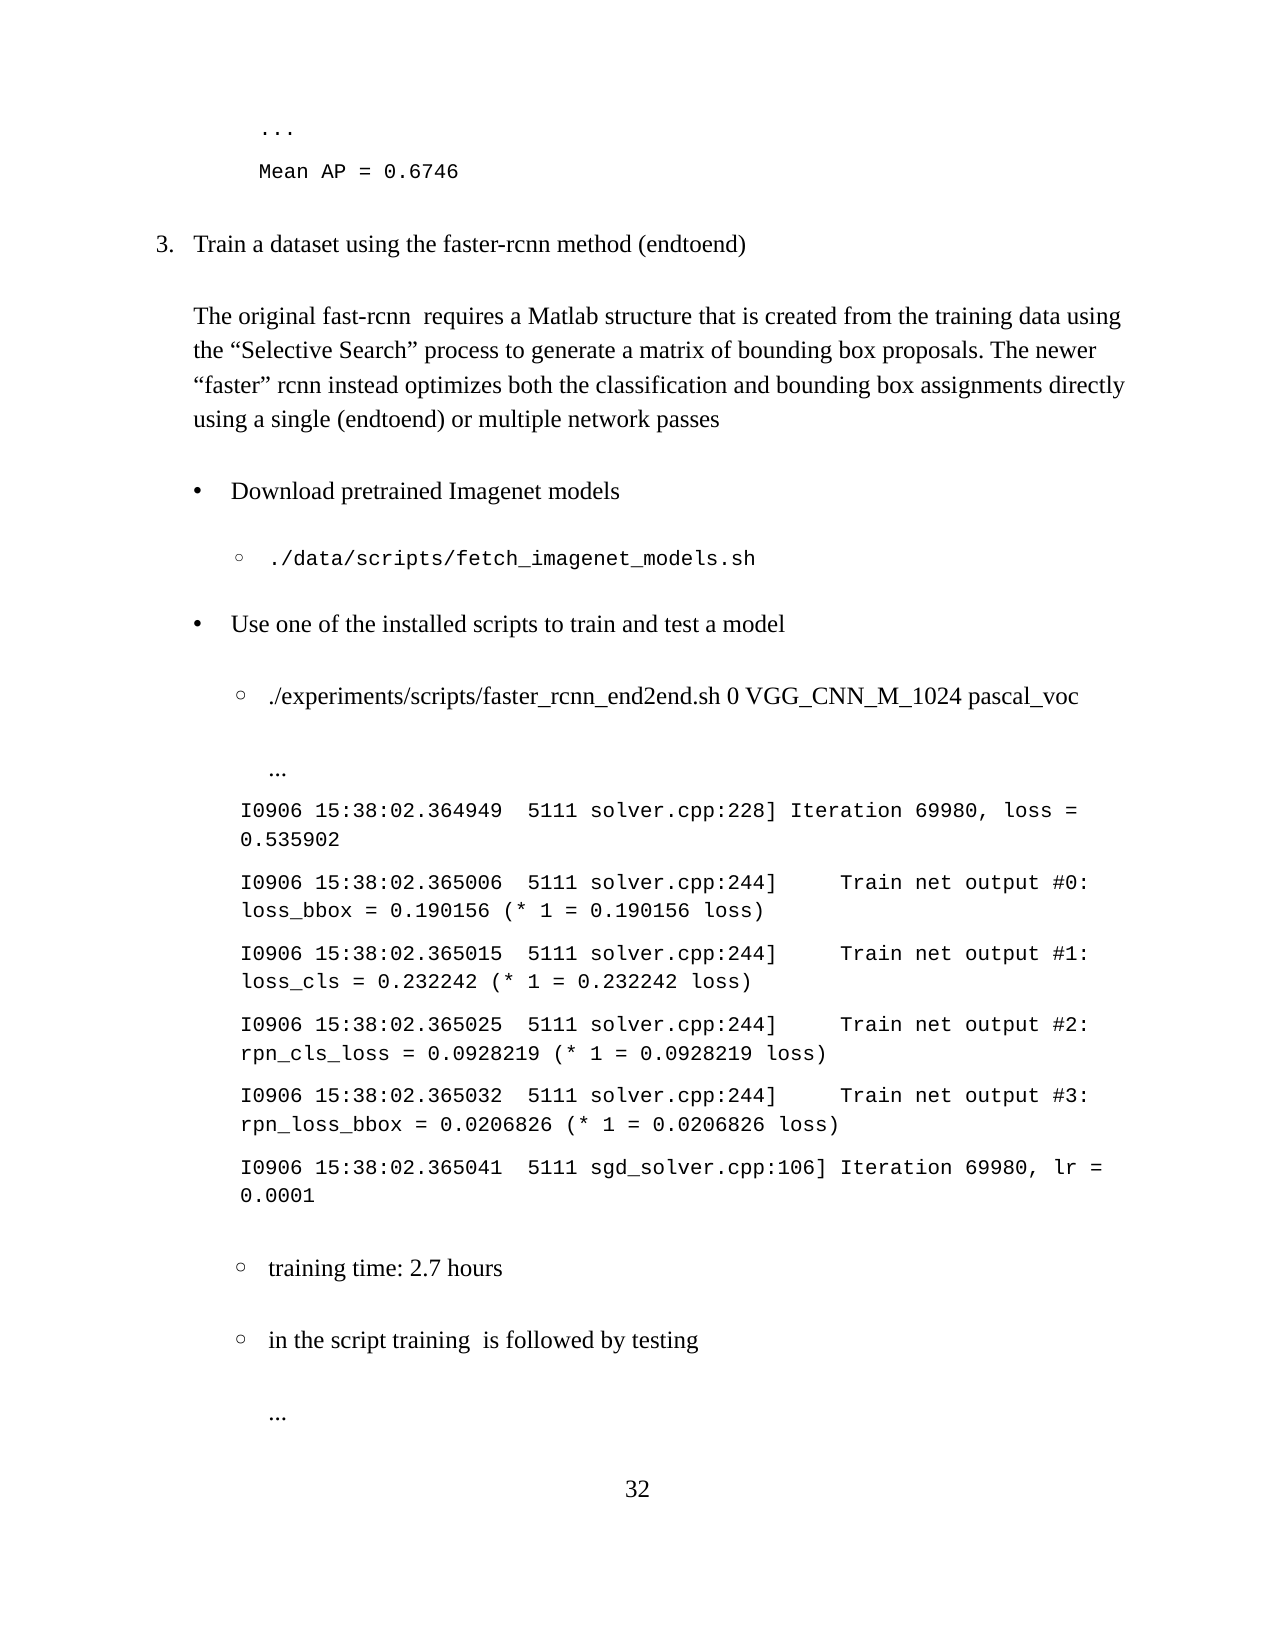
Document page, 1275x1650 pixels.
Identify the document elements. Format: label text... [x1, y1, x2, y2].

list Use one of the installed scripts to train and test a model [193, 609, 1157, 638]
text I0906 15:38:02.365015 5111 solver.cpp:244] Train net output #1: loss_cls = 0.232242 (* 1 = 0.232242 loss) [240, 943, 1157, 995]
text I0906 15:38:02.365006 5111 solver.cpp:244] Train net output #0: loss_bbox = 0.190156 (* 1 = 0.190156 loss) [240, 872, 1157, 924]
text Mean AP = 0.6746 [259, 161, 1157, 185]
text I0906 15:38:02.365032 5111 solver.cpp:244] Train net output #3: rpn_loss_bbox = 0.0206826 (* 1 = 0.0206826 loss) [240, 1085, 1157, 1137]
list ./experiments/scripts/faster_rcnn_end2end.sh 0 VGG_CNN_M_1024 pascal_voc [231, 681, 1157, 710]
list in the script training is followed by testing [231, 1325, 1157, 1354]
list training time: 2.7 hours [231, 1253, 1157, 1282]
text I0906 15:38:02.364949 5111 solver.cpp:228] Iteration 69980, loss = 0.535902 [240, 800, 1157, 852]
text ... [259, 118, 1157, 142]
text I0906 15:38:02.365041 5111 sgd_solver.cpp:106] Iteration 69980, lr = 0.0001 [240, 1157, 1157, 1209]
list ./data/scripts/fetch_imagenet_models.sh [231, 548, 1157, 572]
list The original fast-rcnn requires a Matlab structure that is created from the training data using the “Selective Search” process to generate a matrix of bounding box proposals. The newer “faster” rcnn instead optimizes both the classification and bounding box assignments directly using a single (endtoend) or multiple network passes [156, 301, 1157, 433]
list Train a dataset using the faster-rcnn method (endtoend) [156, 229, 1157, 258]
list ... [231, 753, 1157, 782]
list Download pretrained Imagenet models [193, 476, 1157, 505]
list ... [231, 1397, 1157, 1426]
text I0906 15:38:02.365025 5111 solver.cpp:244] Train net output #2: rpn_cls_loss = 0.0928219 (* 1 = 0.0928219 loss) [240, 1014, 1157, 1066]
